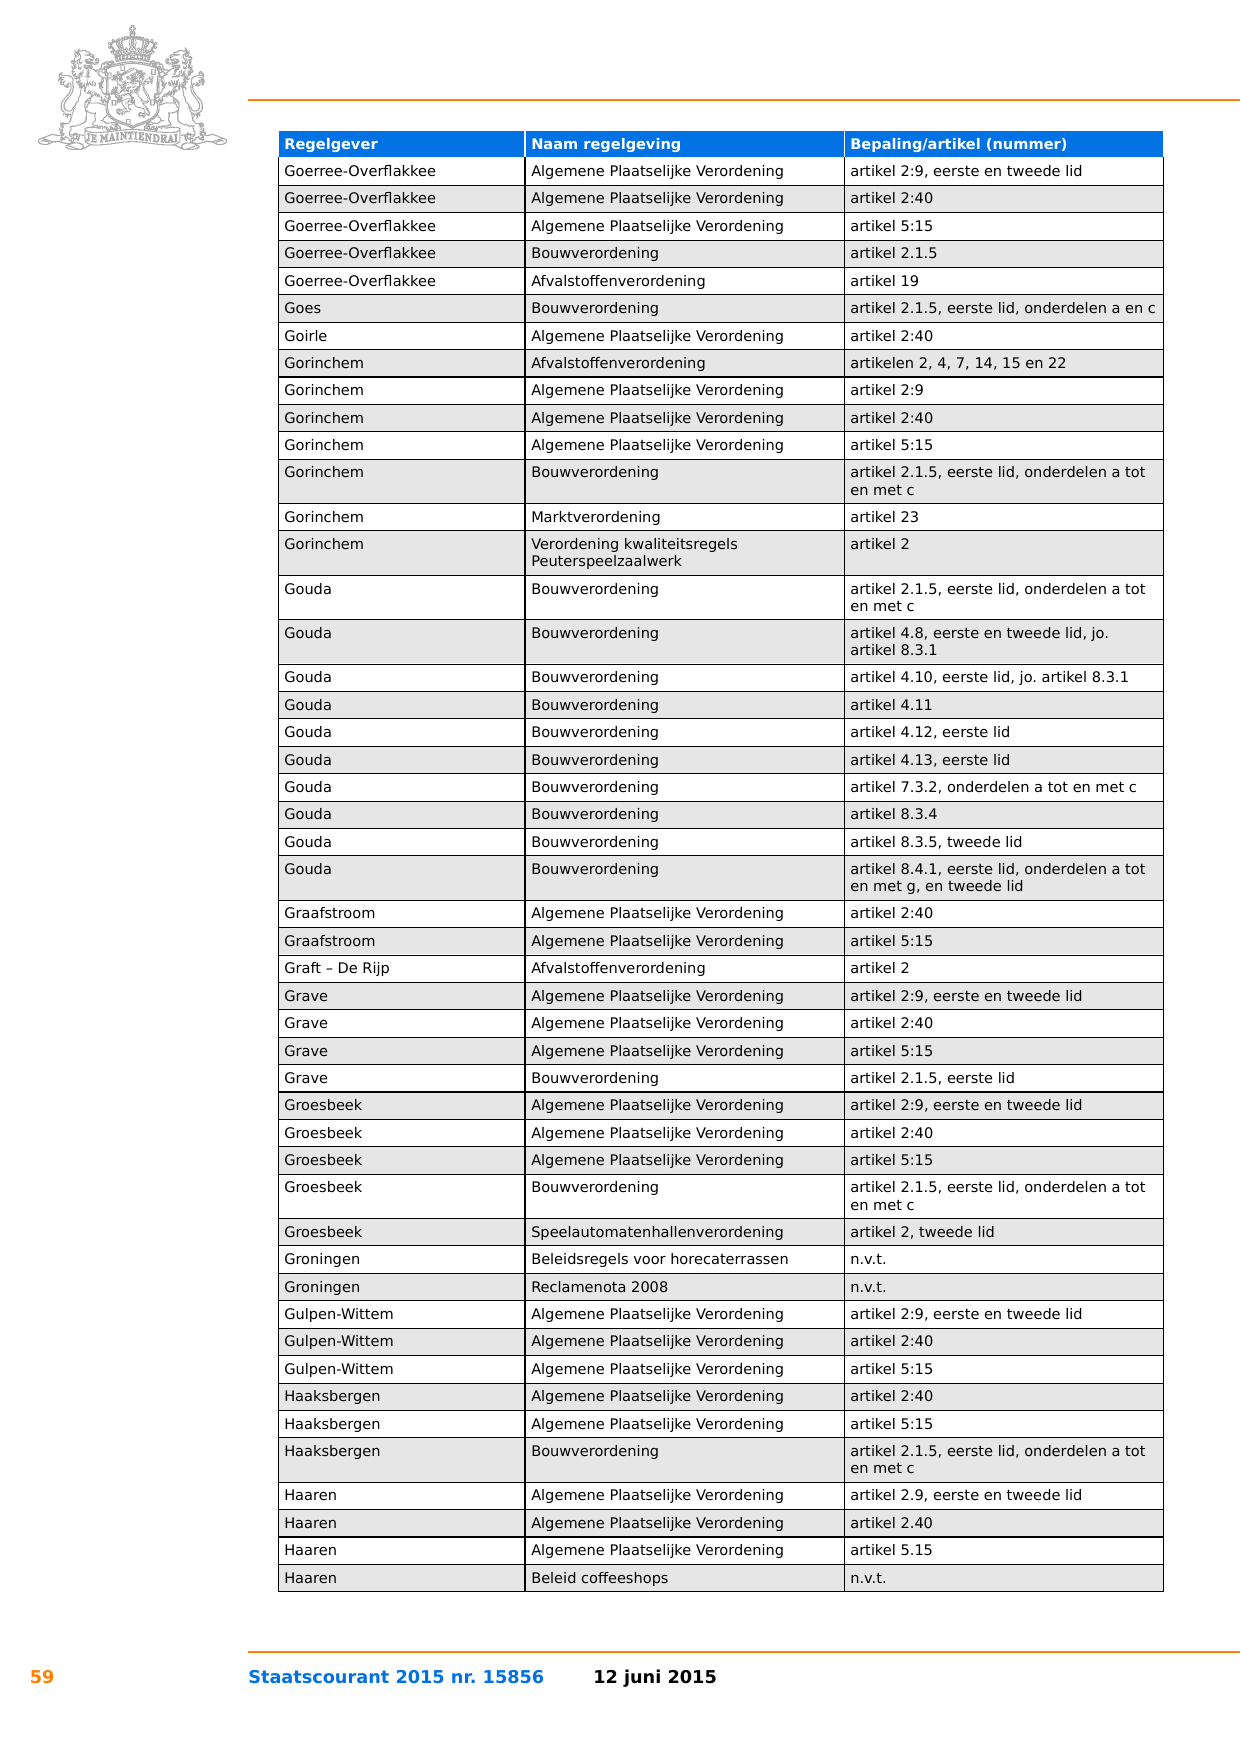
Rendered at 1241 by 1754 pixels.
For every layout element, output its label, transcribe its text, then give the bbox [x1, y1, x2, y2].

table_cell artikel 4.8, eerste en tweede lid, jo. artikel 8.3.1 [845, 620, 1163, 663]
table_cell artikel 4.10, eerste lid, jo. artikel 8.3.1 [845, 665, 1163, 691]
table_cell Bouwverordening [526, 460, 844, 503]
table_cell Bouwverordening [526, 692, 844, 718]
table_cell Bouwverordening [526, 620, 844, 663]
table_cell Beleidsregels voor horecaterrassen [526, 1246, 844, 1273]
table_cell Groesbeek [279, 1219, 524, 1245]
table_header Regelgever [279, 131, 524, 157]
table_cell Bouwverordening [526, 719, 844, 746]
table_cell Goerree-Overflakkee [279, 186, 524, 212]
table_cell Speelautomatenhallenverordening [526, 1219, 844, 1245]
table_cell Gorinchem [279, 531, 524, 575]
table_cell artikel 19 [845, 268, 1163, 294]
table_cell artikel 2.40 [845, 1510, 1163, 1536]
table_cell Algemene Plaatselijke Verordening [526, 1411, 844, 1437]
table_cell artikel 2 [845, 531, 1163, 575]
table_cell Gouda [279, 856, 524, 900]
table_cell Algemene Plaatselijke Verordening [526, 983, 844, 1009]
table_cell Gorinchem [279, 350, 524, 376]
table_cell Algemene Plaatselijke Verordening [526, 1483, 844, 1509]
table_cell Afvalstoffenverordening [526, 956, 844, 982]
table_cell Graft – De Rijp [279, 956, 524, 982]
table_cell Grave [279, 1010, 524, 1037]
table_cell artikel 2:9, eerste en tweede lid [845, 1301, 1163, 1328]
table_header Naam regelgeving [526, 131, 844, 157]
table_cell Graafstroom [279, 901, 524, 927]
table_cell artikel 5:15 [845, 1356, 1163, 1382]
table_cell artikel 2.1.5, eerste lid, onderdelen a tot en met c [845, 460, 1163, 503]
table_cell Haaren [279, 1510, 524, 1536]
table_cell Gouda [279, 576, 524, 619]
table_cell artikel 2:40 [845, 1329, 1163, 1355]
table_cell artikel 2:40 [845, 1120, 1163, 1146]
table_cell artikel 2:40 [845, 901, 1163, 927]
table_cell Afvalstoffenverordening [526, 268, 844, 294]
table_cell Groesbeek [279, 1147, 524, 1174]
table_cell Gouda [279, 829, 524, 855]
table_cell Haaksbergen [279, 1384, 524, 1410]
table_cell Haaren [279, 1565, 524, 1591]
table_cell artikel 5:15 [845, 213, 1163, 239]
table_cell Grave [279, 983, 524, 1009]
table_cell Gouda [279, 774, 524, 801]
table_cell Goerree-Overflakkee [279, 213, 524, 239]
table_cell artikel 2:9, eerste en tweede lid [845, 1093, 1163, 1119]
table_cell artikel 2.1.5, eerste lid, onderdelen a tot en met c [845, 576, 1163, 619]
table_cell artikel 5:15 [845, 432, 1163, 459]
table_cell Bouwverordening [526, 241, 844, 267]
table_cell Afvalstoffenverordening [526, 350, 844, 376]
table_cell artikel 2:40 [845, 405, 1163, 431]
table_cell Gorinchem [279, 405, 524, 431]
table_cell Haaksbergen [279, 1411, 524, 1437]
table_cell artikel 8.3.5, tweede lid [845, 829, 1163, 855]
table_cell Bouwverordening [526, 1438, 844, 1482]
table_cell artikel 2 [845, 956, 1163, 982]
table_cell Algemene Plaatselijke Verordening [526, 928, 844, 954]
table_cell Algemene Plaatselijke Verordening [526, 213, 844, 239]
table_cell Groesbeek [279, 1120, 524, 1146]
table_cell Gorinchem [279, 378, 524, 404]
table_cell Goes [279, 295, 524, 322]
table_cell Grave [279, 1065, 524, 1091]
table_cell Algemene Plaatselijke Verordening [526, 432, 844, 459]
table_cell Gouda [279, 665, 524, 691]
table_cell artikelen 2, 4, 7, 14, 15 en 22 [845, 350, 1163, 376]
table_cell Algemene Plaatselijke Verordening [526, 1120, 844, 1146]
table_cell Gulpen-Wittem [279, 1329, 524, 1355]
table_cell Bouwverordening [526, 1175, 844, 1218]
table_cell Algemene Plaatselijke Verordening [526, 405, 844, 431]
table_cell artikel 2:40 [845, 186, 1163, 212]
table_cell artikel 5:15 [845, 1411, 1163, 1437]
table_cell Gouda [279, 719, 524, 746]
table_cell Groningen [279, 1246, 524, 1273]
table_cell artikel 23 [845, 504, 1163, 530]
table_cell Bouwverordening [526, 856, 844, 900]
picture [38, 25, 227, 150]
table_cell Algemene Plaatselijke Verordening [526, 158, 844, 185]
table_cell Algemene Plaatselijke Verordening [526, 323, 844, 349]
table_cell artikel 8.4.1, eerste lid, onderdelen a tot en met g, en tweede lid [845, 856, 1163, 900]
table_cell artikel 2.1.5, eerste lid [845, 1065, 1163, 1091]
table_cell artikel 2:9 [845, 378, 1163, 404]
table_cell Algemene Plaatselijke Verordening [526, 1384, 844, 1410]
table_cell Gouda [279, 747, 524, 773]
table_cell Algemene Plaatselijke Verordening [526, 1538, 844, 1564]
table_cell artikel 7.3.2, onderdelen a tot en met c [845, 774, 1163, 801]
table_cell Algemene Plaatselijke Verordening [526, 1147, 844, 1174]
table_cell Groesbeek [279, 1175, 524, 1218]
table_cell Goerree-Overflakkee [279, 158, 524, 185]
table_cell Algemene Plaatselijke Verordening [526, 1038, 844, 1064]
table_cell Marktverordening [526, 504, 844, 530]
table_cell Goirle [279, 323, 524, 349]
table_cell Bouwverordening [526, 1065, 844, 1091]
table_cell artikel 2:9, eerste en tweede lid [845, 983, 1163, 1009]
table_cell artikel 8.3.4 [845, 802, 1163, 828]
table_cell artikel 2:9, eerste en tweede lid [845, 158, 1163, 185]
table_cell artikel 4.12, eerste lid [845, 719, 1163, 746]
table_cell artikel 2:40 [845, 1384, 1163, 1410]
table_cell Algemene Plaatselijke Verordening [526, 1301, 844, 1328]
table_cell artikel 2.1.5 [845, 241, 1163, 267]
table_cell Algemene Plaatselijke Verordening [526, 1010, 844, 1037]
table_cell Groesbeek [279, 1093, 524, 1119]
table_cell Algemene Plaatselijke Verordening [526, 901, 844, 927]
table_cell Algemene Plaatselijke Verordening [526, 1329, 844, 1355]
table_cell artikel 5.15 [845, 1538, 1163, 1564]
table_cell Groningen [279, 1274, 524, 1300]
table_cell artikel 2.1.5, eerste lid, onderdelen a tot en met c [845, 1438, 1163, 1482]
table_cell Gouda [279, 692, 524, 718]
table_cell Gorinchem [279, 504, 524, 530]
table_cell Gulpen-Wittem [279, 1356, 524, 1382]
table_cell Bouwverordening [526, 829, 844, 855]
table_cell Bouwverordening [526, 665, 844, 691]
table_cell n.v.t. [845, 1274, 1163, 1300]
table_cell Grave [279, 1038, 524, 1064]
table_cell artikel 2.1.5, eerste lid, onderdelen a tot en met c [845, 1175, 1163, 1218]
table_cell Bouwverordening [526, 576, 844, 619]
table_cell Algemene Plaatselijke Verordening [526, 1356, 844, 1382]
table_cell artikel 4.13, eerste lid [845, 747, 1163, 773]
table_cell Bouwverordening [526, 802, 844, 828]
table_cell artikel 5:15 [845, 1038, 1163, 1064]
table_cell Graafstroom [279, 928, 524, 954]
table_cell Gouda [279, 620, 524, 663]
table_cell artikel 4.11 [845, 692, 1163, 718]
table_cell artikel 5:15 [845, 928, 1163, 954]
table_cell artikel 2, tweede lid [845, 1219, 1163, 1245]
table_cell Goerree-Overflakkee [279, 268, 524, 294]
table_cell artikel 2:40 [845, 323, 1163, 349]
table_cell Gorinchem [279, 432, 524, 459]
table_cell Reclamenota 2008 [526, 1274, 844, 1300]
table_cell Algemene Plaatselijke Verordening [526, 1510, 844, 1536]
table_cell Beleid coffeeshops [526, 1565, 844, 1591]
table_cell Haaren [279, 1483, 524, 1509]
table_cell Bouwverordening [526, 774, 844, 801]
table_cell artikel 2.1.5, eerste lid, onderdelen a en c [845, 295, 1163, 322]
table_cell artikel 2.9, eerste en tweede lid [845, 1483, 1163, 1509]
table_cell Verordening kwaliteitsregels Peuterspeelzaalwerk [526, 531, 844, 575]
table_cell Haaren [279, 1538, 524, 1564]
table_cell Gorinchem [279, 460, 524, 503]
table_cell Haaksbergen [279, 1438, 524, 1482]
table_cell Algemene Plaatselijke Verordening [526, 1093, 844, 1119]
table_cell Bouwverordening [526, 295, 844, 322]
table_cell Bouwverordening [526, 747, 844, 773]
table_cell artikel 5:15 [845, 1147, 1163, 1174]
table_cell Goerree-Overflakkee [279, 241, 524, 267]
table_cell Algemene Plaatselijke Verordening [526, 378, 844, 404]
table_cell Gouda [279, 802, 524, 828]
table_cell Algemene Plaatselijke Verordening [526, 186, 844, 212]
table_header Bepaling/artikel (nummer) [845, 131, 1163, 157]
table_cell Gulpen-Wittem [279, 1301, 524, 1328]
table_cell n.v.t. [845, 1565, 1163, 1591]
table_cell n.v.t. [845, 1246, 1163, 1273]
table_cell artikel 2:40 [845, 1010, 1163, 1037]
